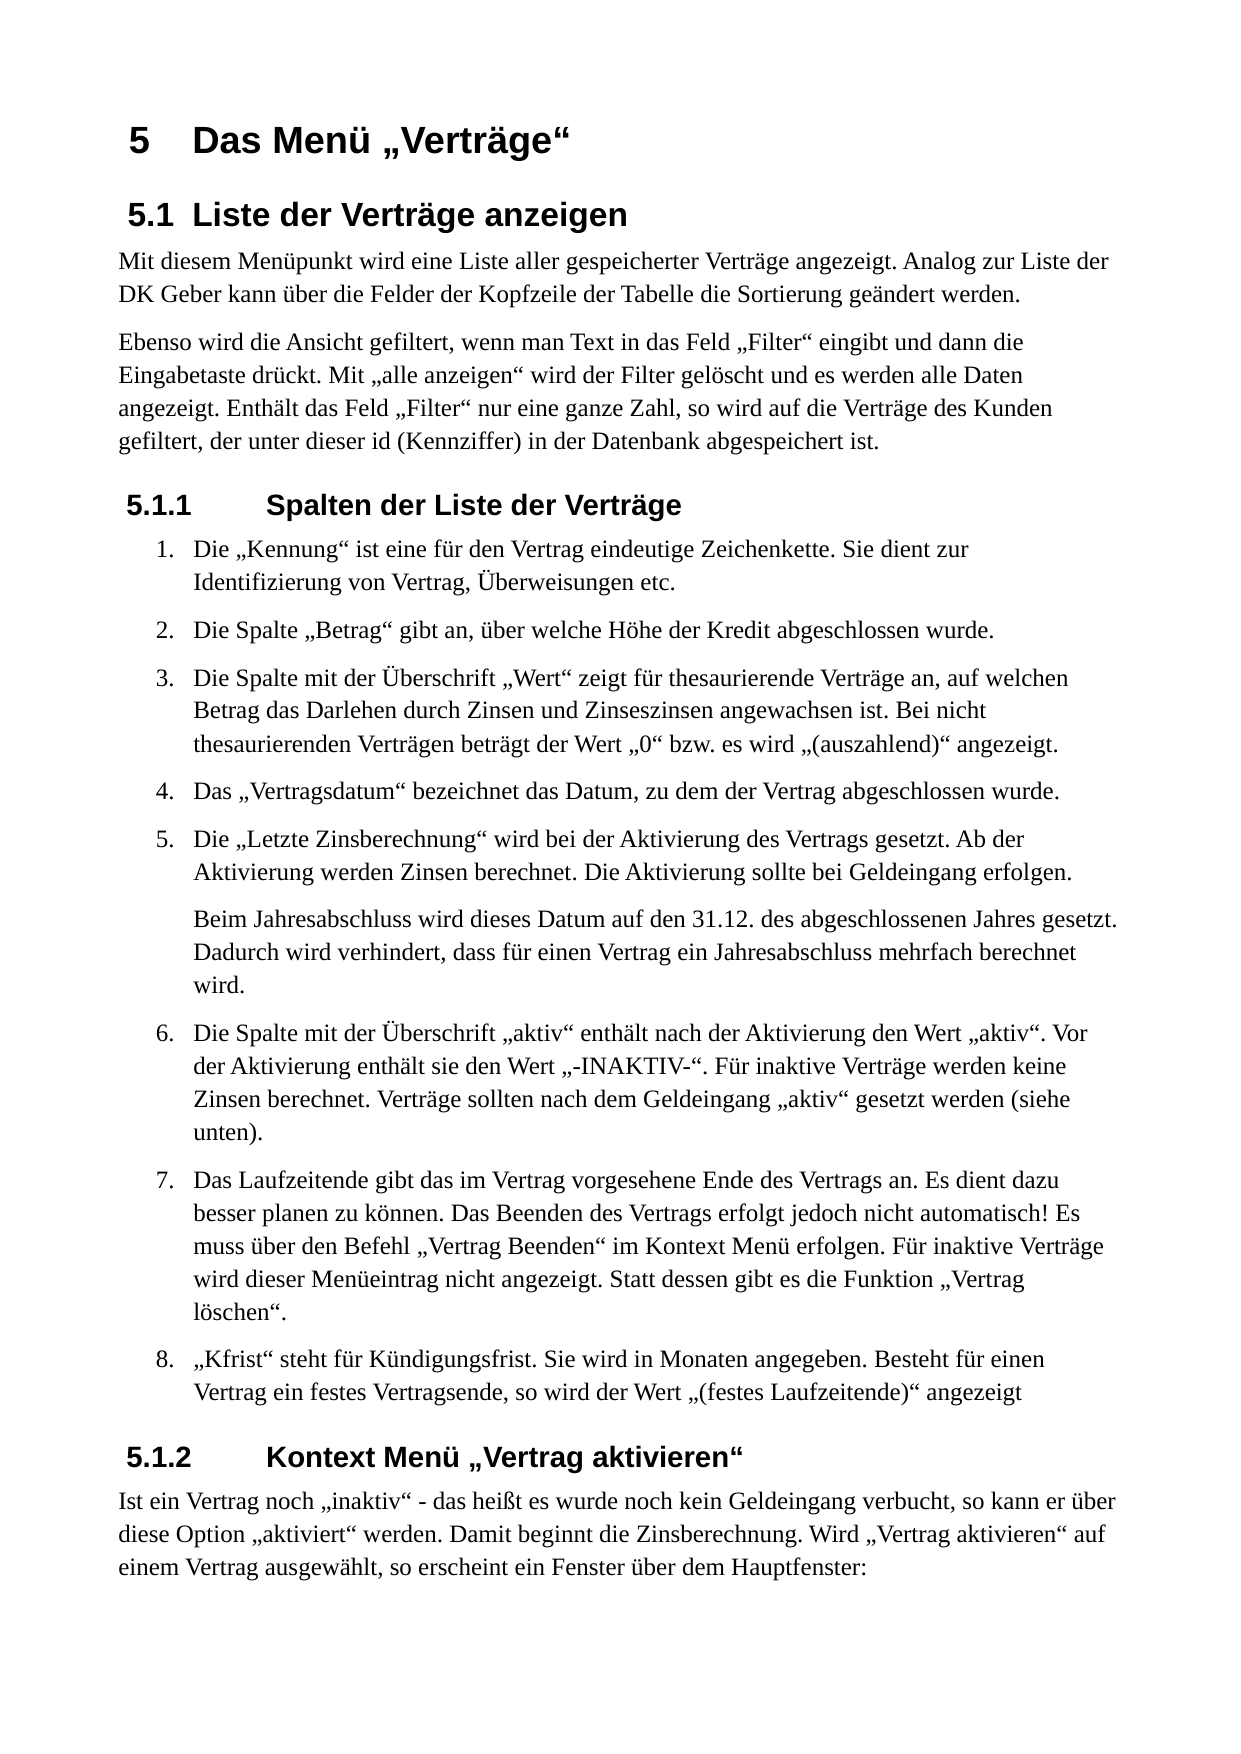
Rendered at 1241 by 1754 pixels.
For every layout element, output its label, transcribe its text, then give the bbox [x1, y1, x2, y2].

list Das „Vertragsdatum“ bezeichnet das Datum, zu dem der Vertrag abgeschlossen wurde. [156, 776, 1122, 805]
list Die Spalte „Betrag“ gibt an, über welche Höhe der Kredit abgeschlossen wurde. [156, 615, 1122, 644]
subtitle Kontext Menü „Vertrag aktivieren“ [118, 1440, 1122, 1473]
list Die Spalte mit der Überschrift „aktiv“ enthält nach der Aktivierung den Wert „aktiv“. Vor der Aktivierung enthält sie den Wert „-INAKTIV-“. Für inaktive Verträge werden keine Zinsen berechnet. Verträge sollten nach dem Geldeingang „aktiv“ gesetzt werden (siehe unten). [156, 1018, 1122, 1146]
list Die „Letzte Zinsberechnung“ wird bei der Aktivierung des Vertrags gesetzt. Ab der Aktivierung werden Zinsen berechnet. Die Aktivierung sollte bei Geldeingang erfolgen. [156, 824, 1122, 886]
subtitle Spalten der Liste der Verträge [118, 488, 1122, 522]
text Mit diesem Menüpunkt wird eine Liste aller gespeicherter Verträge angezeigt. Analog zur Liste der DK Geber kann über die Felder der Kopfzeile der Tabelle die Sortierung geändert werden. [118, 246, 1122, 308]
list Die „Kennung“ ist eine für den Vertrag eindeutige Zeichenkette. Sie dient zur Identifizierung von Vertrag, Überweisungen etc. [156, 534, 1122, 596]
list Das Laufzeitende gibt das im Vertrag vorgesehene Ende des Vertrags an. Es dient dazu besser planen zu können. Das Beenden des Vertrags erfolgt jedoch nicht automatisch! Es muss über den Befehl „Vertrag Beenden“ im Kontext Menü erfolgen. Für inaktive Verträge wird dieser Menüeintrag nicht angezeigt. Statt dessen gibt es die Funktion „Vertrag löschen“. [156, 1165, 1122, 1326]
list „Kfrist“ steht für Kündigungsfrist. Sie wird in Monaten angegeben. Besteht für einen Vertrag ein festes Vertragsende, so wird der Wert „(festes Laufzeitende)“ angezeigt [156, 1344, 1122, 1406]
subtitle Liste der Verträge anzeigen [118, 195, 1122, 234]
text Ebenso wird die Ansicht gefiltert, wenn man Text in das Feld „Filter“ eingibt und dann die Eingabetaste drückt. Mit „alle anzeigen“ wird der Filter gelöscht und es werden alle Daten angezeigt. Enthält das Feld „Filter“ nur eine ganze Zahl, so wird auf die Verträge des Kunden gefiltert, der unter dieser id (Kennziffer) in der Datenbank abgespeichert ist. [118, 327, 1122, 455]
subtitle Das Menü „Verträge“ [118, 118, 1122, 162]
text Ist ein Vertrag noch „inaktiv“ - das heißt es wurde noch kein Geldeingang verbucht, so kann er über diese Option „aktiviert“ werden. Damit beginnt die Zinsberechnung. Wird „Vertrag aktivieren“ auf einem Vertrag ausgewählt, so erscheint ein Fenster über dem Hauptfenster: [118, 1486, 1122, 1581]
list Die Spalte mit der Überschrift „Wert“ zeigt für thesaurierende Verträge an, auf welchen Betrag das Darlehen durch Zinsen und Zinseszinsen angewachsen ist. Bei nicht thesaurierenden Verträgen beträgt der Wert „0“ bzw. es wird „(auszahlend)“ angezeigt. [156, 663, 1122, 757]
list Beim Jahresabschluss wird dieses Datum auf den 31.12. des abgeschlossenen Jahres gesetzt. Dadurch wird verhindert, dass für einen Vertrag ein Jahresabschluss mehrfach berechnet wird. [156, 904, 1122, 999]
